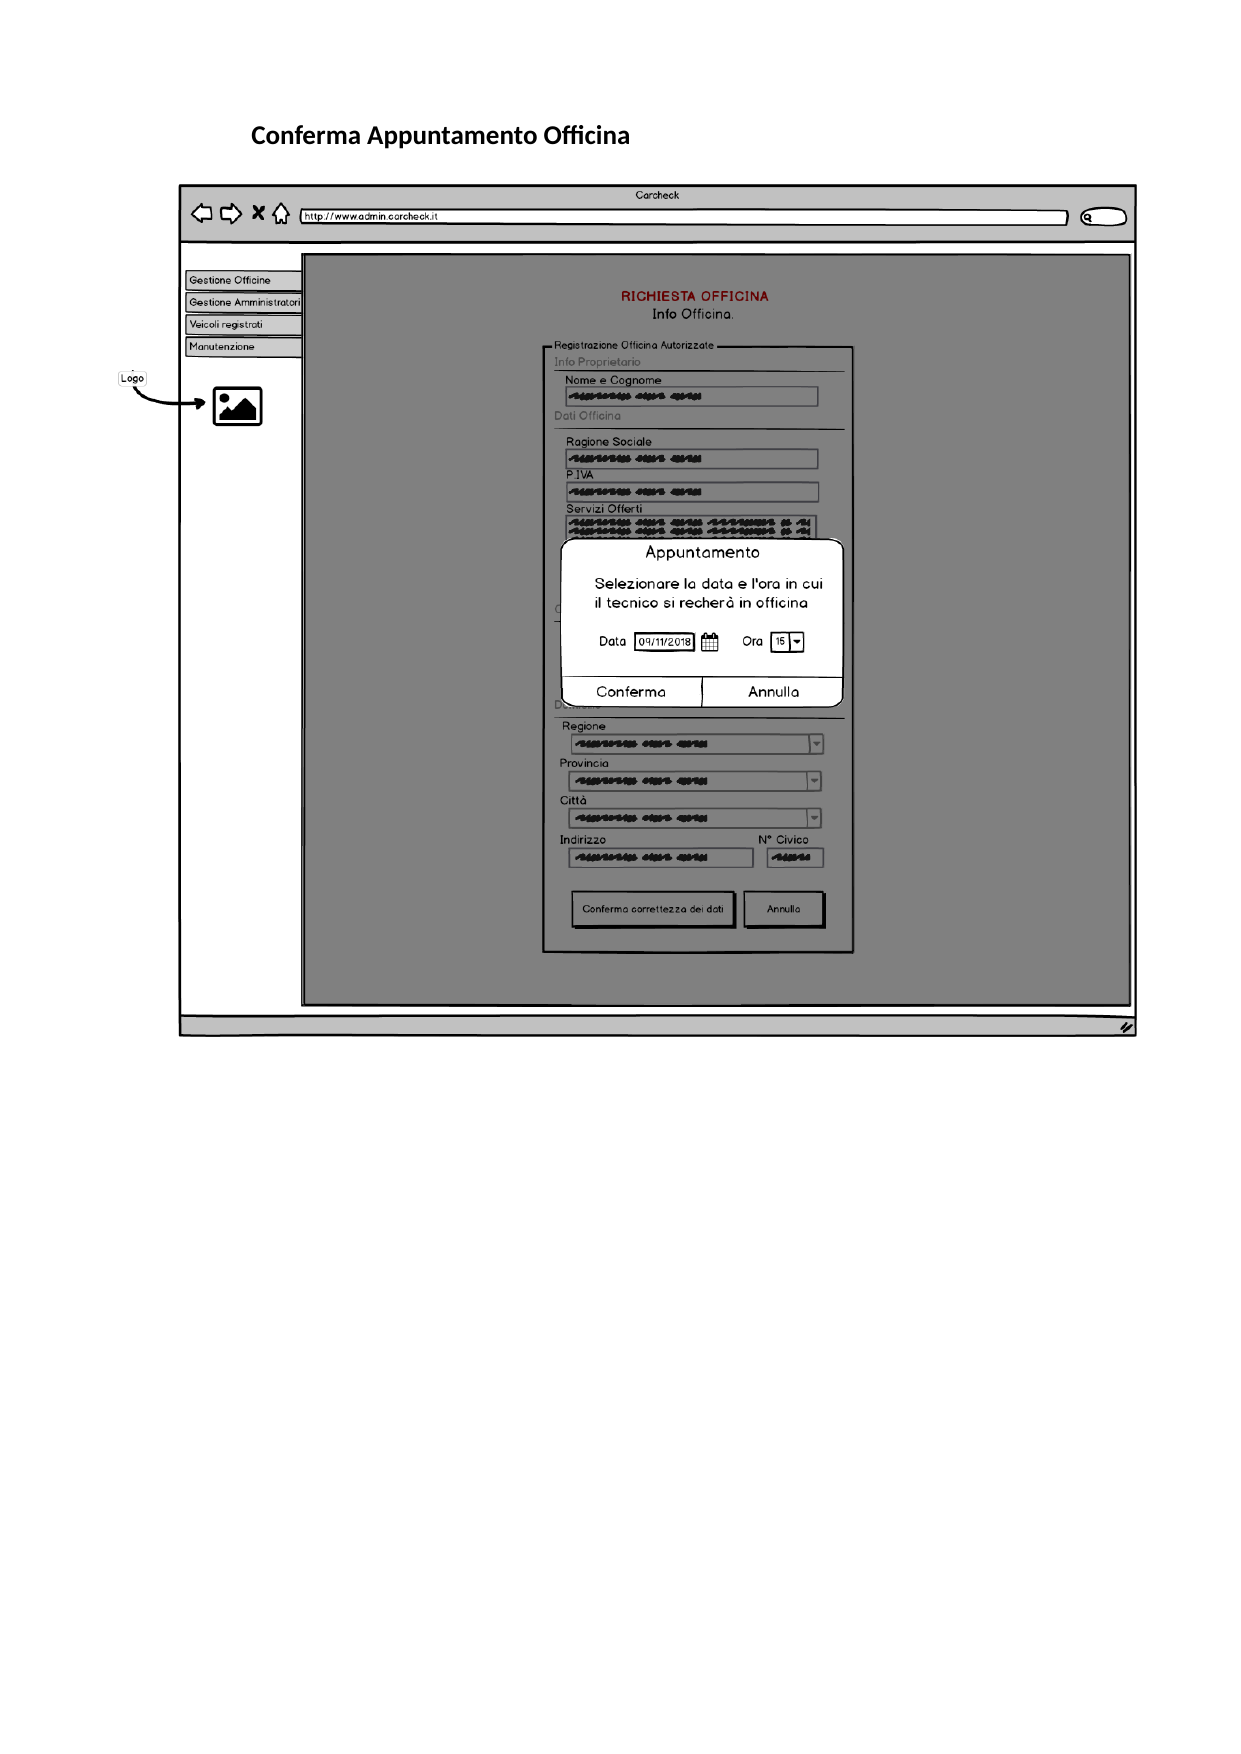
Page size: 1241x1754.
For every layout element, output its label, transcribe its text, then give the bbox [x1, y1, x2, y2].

text Conferma Appuntamento Officina [118, 118, 1137, 184]
text [118, 1037, 1137, 1065]
